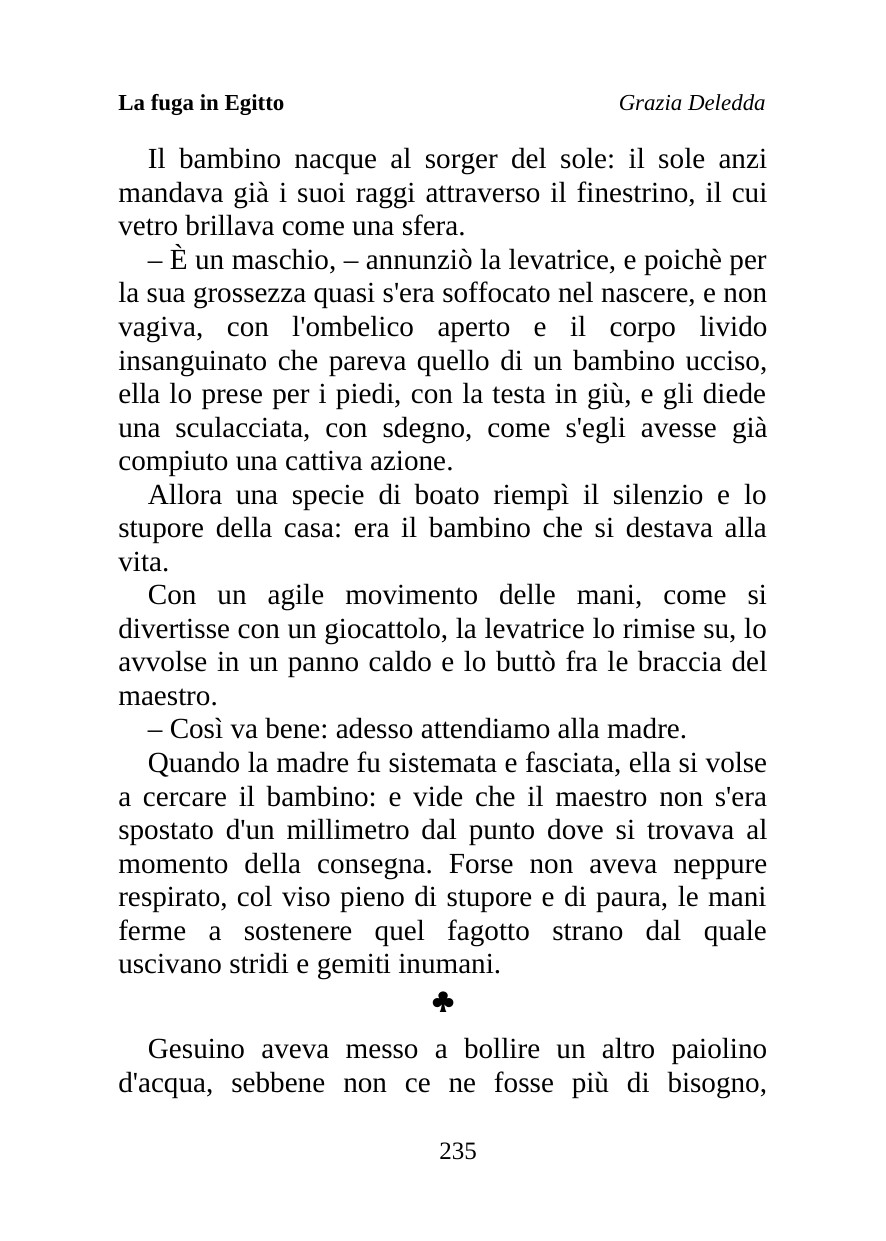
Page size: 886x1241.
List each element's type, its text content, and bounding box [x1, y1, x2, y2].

text Con un agile movimento delle mani, come si divertisse con un giocattolo, la levatrice lo rimise su, lo avvolse in un panno caldo e lo buttò fra le braccia del maestro. [118, 577, 768, 712]
text Quando la madre fu sistemata e fasciata, ella si volse a cercare il bambino: e vide che il maestro non s'era spostato d'un millimetro dal punto dove si trovava al momento della consegna. Forse non aveva neppure respirato, col viso pieno di stupore e di paura, le mani ferme a sostenere quel fagotto strano dal quale uscivano stridi e gemiti inumani. [118, 745, 768, 980]
text Gesuino aveva messo a bollire un altro paiolino d'acqua, sebbene non ce ne fosse più di bisogno, [118, 1031, 768, 1098]
text  [118, 992, 768, 1019]
text – Così va bene: adesso attendiamo alla madre. [118, 712, 768, 745]
text – È un maschio, – annunziò la levatrice, e poichè per la sua grossezza quasi s'era soffocato nel nascere, e non vagiva, con l'ombelico aperto e il corpo livido insanguinato che pareva quello di un bambino ucciso, ella lo prese per i piedi, con la testa in giù, e gli diede una sculacciata, con sdegno, come s'egli avesse già compiuto una cattiva azione. [118, 242, 768, 477]
text Il bambino nacque al sorger del sole: il sole anzi mandava già i suoi raggi attraverso il finestrino, il cui vetro brillava come una sfera. [118, 141, 768, 242]
text Allora una specie di boato riempì il silenzio e lo stupore della casa: era il bambino che si destava alla vita. [118, 477, 768, 577]
